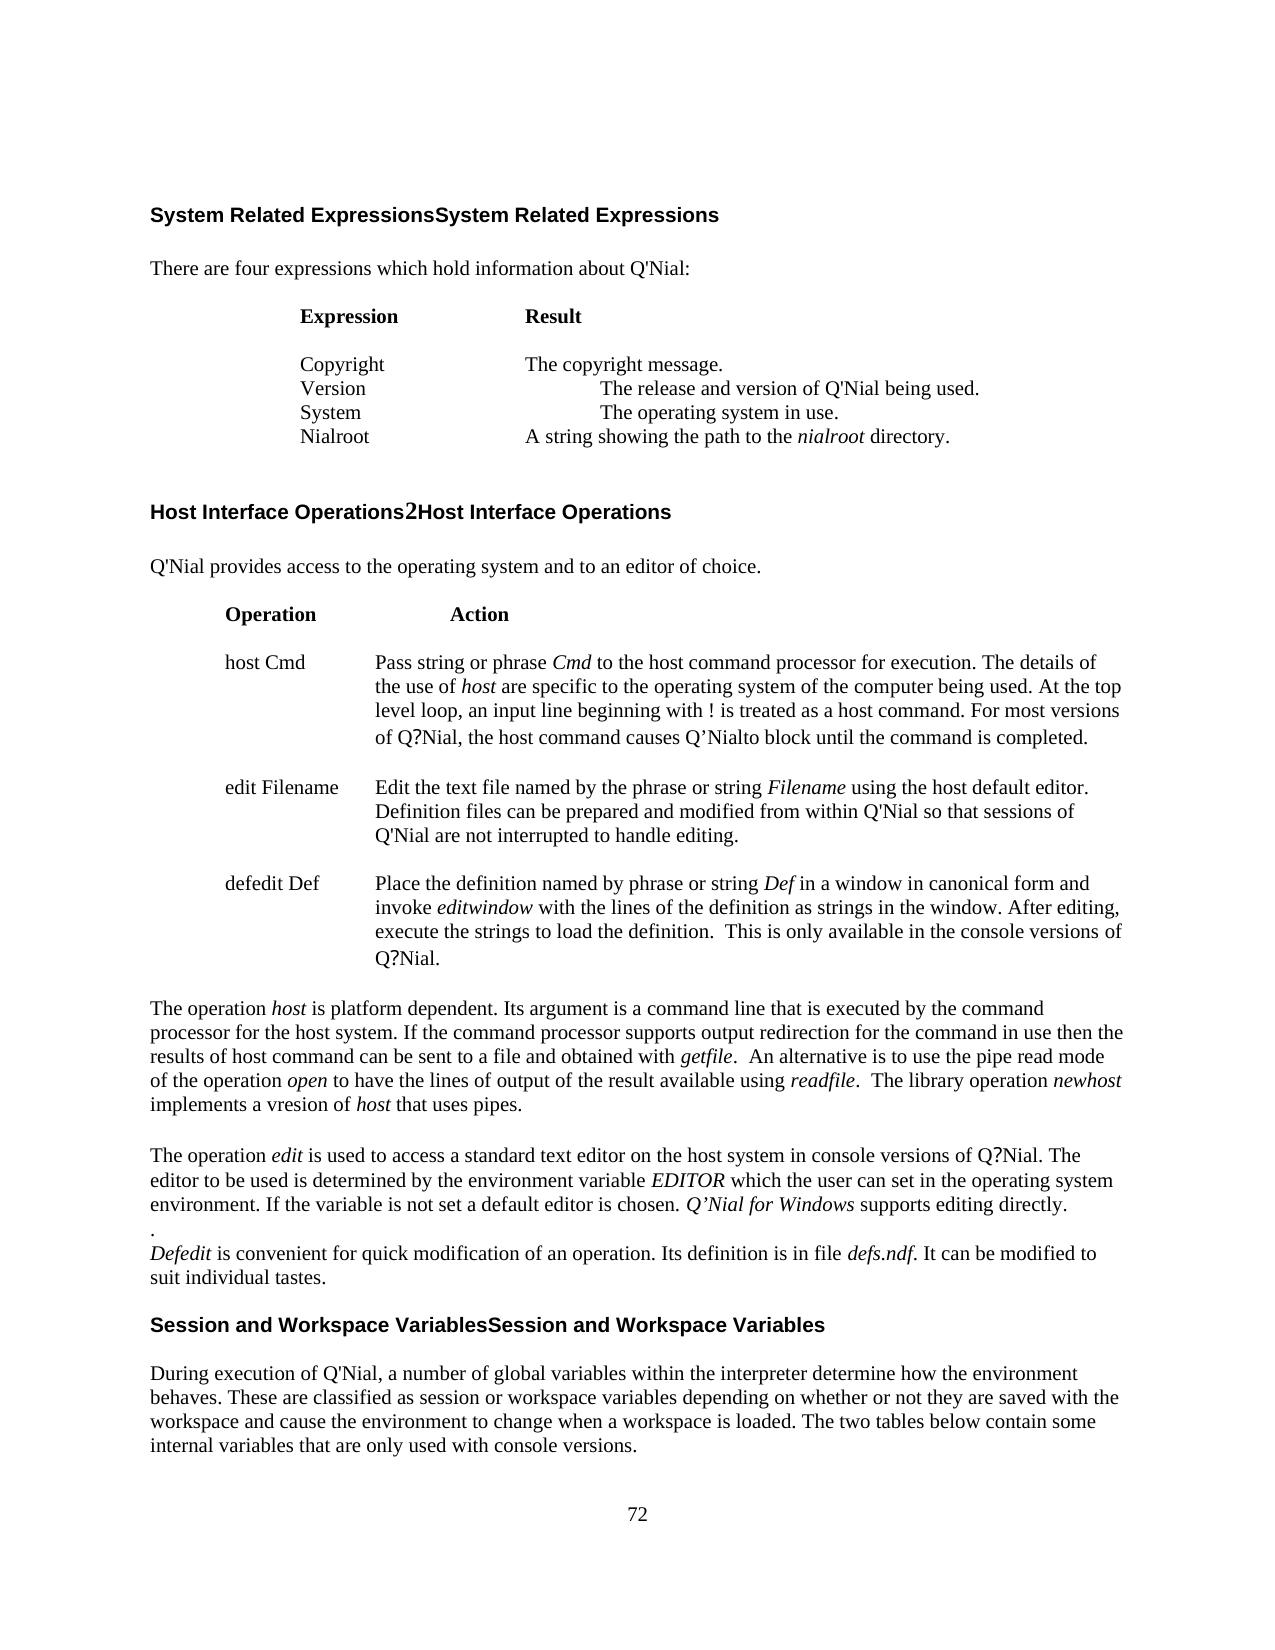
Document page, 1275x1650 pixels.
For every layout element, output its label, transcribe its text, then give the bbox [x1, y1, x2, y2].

text The operation edit is used to access a standard text editor on the host system in console versions of Q?Nial. The editor to be used is determined by the environment variable EDITOR which the user can set in the operating system environment. If the variable is not set a default editor is chosen. Q’Nial for Windows supports editing directly. [150, 1140, 1125, 1216]
text Defedit is convenient for quick modification of an operation. Its definition is in file defs.ndf. It can be modified to suit individual tastes. [150, 1241, 1125, 1289]
text . [150, 1216, 1125, 1241]
text Expression Result [300, 304, 1125, 328]
text Q'Nial provides access to the operating system and to an editor of choice. [150, 554, 1125, 578]
text Session and Workspace VariablesSession and Workspace Variables [150, 1313, 1125, 1337]
text System Related ExpressionsSystem Related Expressions­ [150, 203, 1125, 227]
text Nialroot A string showing the path to the nialroot directory. [300, 424, 1125, 448]
text System The operating system in use. [300, 400, 1125, 424]
text Operation Action [225, 602, 1125, 626]
text Copyright The copyright message. [300, 352, 1125, 376]
text Version The release and version of Q'Nial being used. [300, 376, 1125, 400]
text During execution of Q'Nial, a number of global variables within the interpreter determine how the environment behaves. These are classified as session or workspace variables depending on whether or not they are saved with the workspace and cause the environment to change when a workspace is loaded. The two tables below contain some internal variables that are only used with console versions. [150, 1361, 1125, 1457]
text host Cmd Pass string or phrase Cmd to the host command processor for execu­tion. The details of the use of host are specific to the operating system of the com­puter being used. At the top level loop, an input line beginning with ! is treated as a host command. For most versions of Q?Nial, the host command causes Q’Nialto block until the command is completed. [225, 650, 1125, 751]
text The operation host is platform dependent. Its argument is a command line that is executed by the command processor for the host system. If the command processor supports output redirection for the command in use then the results of host command can be sent to a file and obtained with getfile. An alternative is to use the pipe read mode of the operation open to have the lines of output of the result available using readfile. The library operation newhost implements a vresion of host that uses pipes. [150, 996, 1125, 1116]
text There are four expressions which hold information about Q'Nial: [150, 256, 1125, 279]
text defedit Def Place the definition named by phrase or string Def in a window in canoni­cal form and invoke editwindow with the lines of the definition as strings in the window. After editing, execute the strings to load the definition. This is only available in the console versions of Q?Nial. [225, 871, 1125, 971]
text Host Interface Operations2Host Interface Operations [150, 496, 1125, 525]
text edit Filename Edit the text file named by the phrase or string Filename using the host default editor. Definition files can be prepared and modified from within Q'Nial so that sessions of Q'Nial are not interrupted to handle editing. [225, 774, 1125, 847]
